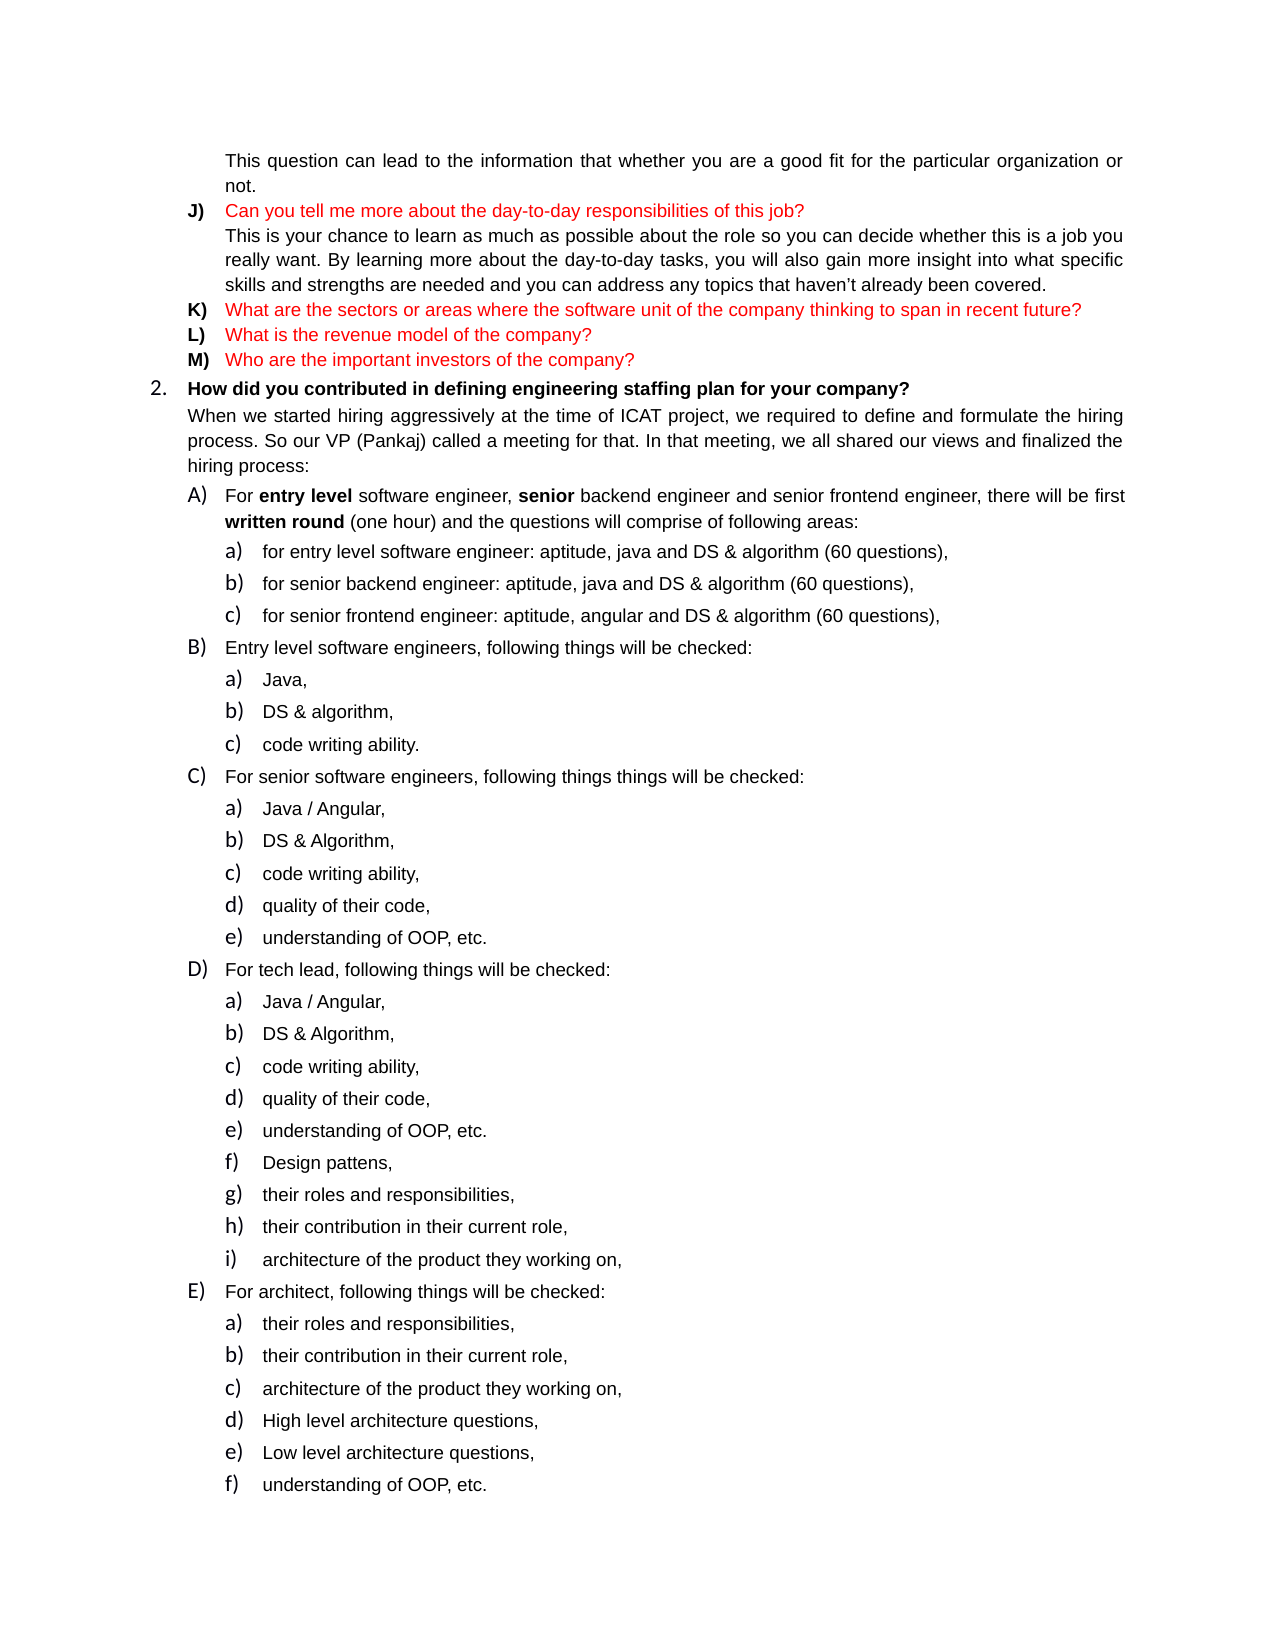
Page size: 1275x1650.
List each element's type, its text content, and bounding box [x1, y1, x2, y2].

list For senior software engineers, following things things will be checked: [187, 761, 1125, 789]
list for entry level software engineer: aptitude, java and DS & algorithm (60 questions), [225, 536, 1125, 564]
list their contribution in their current role, [225, 1212, 1125, 1240]
list High level architecture questions, [225, 1405, 1125, 1433]
list DS & Algorithm, [225, 1018, 1125, 1047]
list code writing ability, [225, 1051, 1125, 1079]
list quality of their code, [225, 890, 1125, 918]
list understanding of OOP, etc. [225, 1115, 1125, 1143]
list Java / Angular, [225, 793, 1125, 821]
list understanding of OOP, etc. [225, 1469, 1125, 1497]
list their roles and responsibilities, [225, 1308, 1125, 1336]
list For entry level software engineer, senior backend engineer and senior frontend engineer, there will be first written round (one hour) and the questions will comprise of following areas: [187, 480, 1125, 532]
list For architect, following things will be checked: [187, 1276, 1125, 1304]
list architecture of the product they working on, [225, 1244, 1125, 1272]
list When we started hiring aggressively at the time of ICAT project, we required to define and formulate the hiring process. So our VP (Pankaj) called a meeting for that. In that meeting, we all shared our views and finalized the hiring process: [150, 405, 1125, 476]
list quality of their code, [225, 1083, 1125, 1111]
list for senior backend engineer: aptitude, java and DS & algorithm (60 questions), [225, 568, 1125, 596]
list For tech lead, following things will be checked: [187, 954, 1125, 982]
list their contribution in their current role, [225, 1340, 1125, 1368]
list DS & Algorithm, [225, 825, 1125, 853]
list understanding of OOP, etc. [225, 922, 1125, 950]
list What is the revenue model of the company? [187, 323, 1125, 345]
list Low level architecture questions, [225, 1437, 1125, 1465]
list How did you contributed in defining engineering staffing plan for your company? [150, 373, 1125, 401]
list code writing ability. [225, 729, 1125, 757]
list Design pattens, [225, 1147, 1125, 1175]
list Can you tell me more about the day-to-day responsibilities of this job? [187, 199, 1125, 221]
list code writing ability, [225, 858, 1125, 886]
list This is your chance to learn as much as possible about the role so you can decide whether this is a job you really want. By learning more about the day-to-day tasks, you will also gain more insight into what specific skills and strengths are needed and you can address any topics that haven’t already been covered. [187, 224, 1125, 296]
list architecture of the product they working on, [225, 1373, 1125, 1401]
list their roles and responsibilities, [225, 1179, 1125, 1207]
list DS & algorithm, [225, 697, 1125, 725]
list What are the sectors or areas where the software unit of the company thinking to span in recent future? [187, 299, 1125, 320]
list Java / Angular, [225, 986, 1125, 1014]
list for senior frontend engineer: aptitude, angular and DS & algorithm (60 questions), [225, 600, 1125, 628]
list This question can lead to the information that whether you are a good fit for the particular organization or not. [187, 150, 1125, 196]
list Who are the important investors of the company? [187, 348, 1125, 370]
list Entry level software engineers, following things will be checked: [187, 632, 1125, 660]
list Java, [225, 664, 1125, 692]
